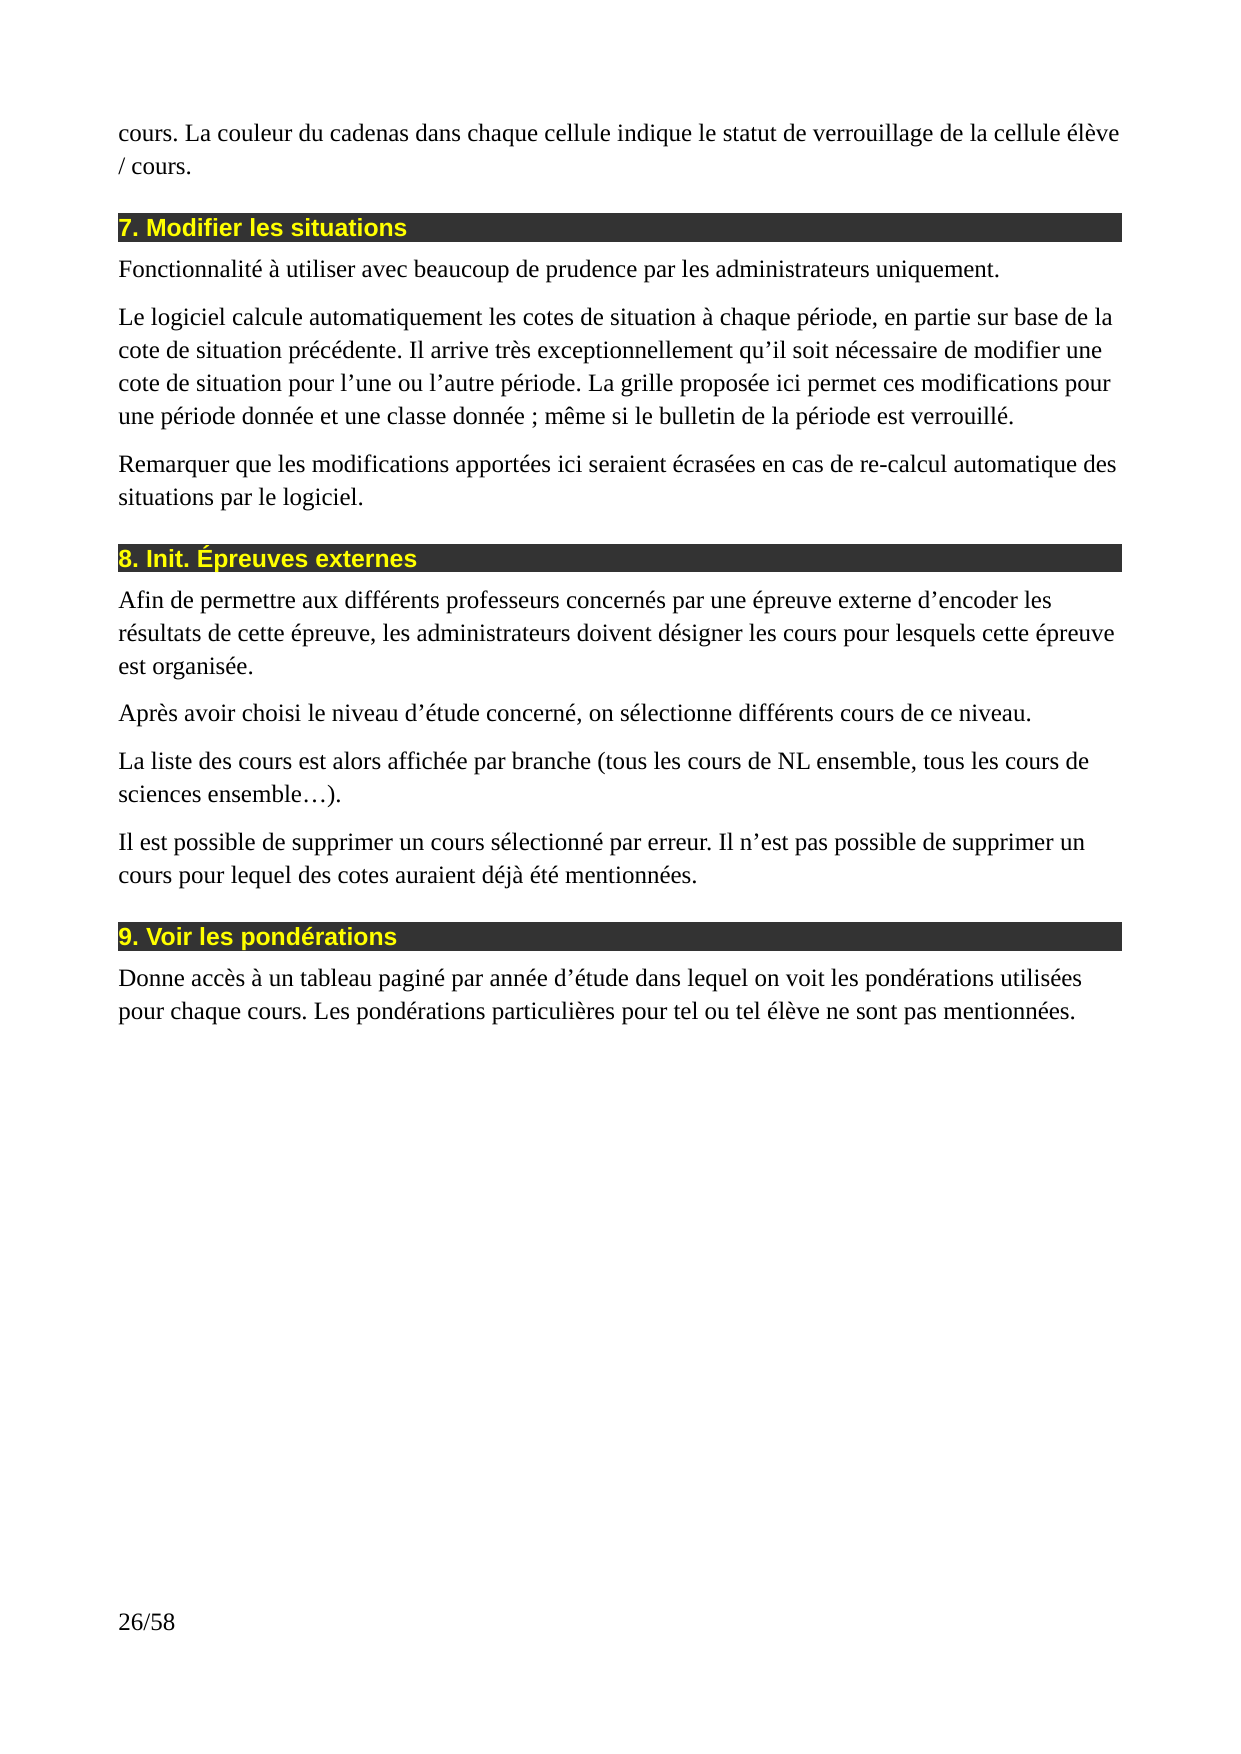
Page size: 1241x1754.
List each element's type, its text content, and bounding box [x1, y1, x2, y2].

subtitle Voir les pondérations [118, 922, 1122, 951]
text Remarquer que les modifications apportées ici seraient écrasées en cas de re-calcul automatique des situations par le logiciel. [118, 449, 1122, 510]
text Il est possible de supprimer un cours sélectionné par erreur. Il n’est pas possible de supprimer un cours pour lequel des cotes auraient déjà été mentionnées. [118, 827, 1122, 888]
text Le logiciel calcule automatiquement les cotes de situation à chaque période, en partie sur base de la cote de situation précédente. Il arrive très exceptionnellement qu’il soit nécessaire de modifier une cote de situation pour l’une ou l’autre période. La grille proposée ici permet ces modifications pour une période donnée et une classe donnée ; même si le bulletin de la période est verrouillé. [118, 302, 1122, 430]
text Fonctionnalité à utiliser avec beaucoup de prudence par les administrateurs uniquement. [118, 254, 1122, 283]
subtitle Modifier les situations [118, 213, 1122, 242]
text cours. La couleur du cadenas dans chaque cellule indique le statut de verrouillage de la cellule élève / cours. [118, 118, 1122, 180]
text Donne accès à un tableau paginé par année d’étude dans lequel on voit les pondérations utilisées pour chaque cours. Les pondérations particulières pour tel ou tel élève ne sont pas mentionnées. [118, 963, 1122, 1025]
text Afin de permettre aux différents professeurs concernés par une épreuve externe d’encoder les résultats de cette épreuve, les administrateurs doivent désigner les cours pour lesquels cette épreuve est organisée. [118, 585, 1122, 680]
text La liste des cours est alors affichée par branche (tous les cours de NL ensemble, tous les cours de sciences ensemble…). [118, 746, 1122, 808]
subtitle Init. Épreuves externes [118, 544, 1122, 572]
text Après avoir choisi le niveau d’étude concerné, on sélectionne différents cours de ce niveau. [118, 698, 1122, 727]
